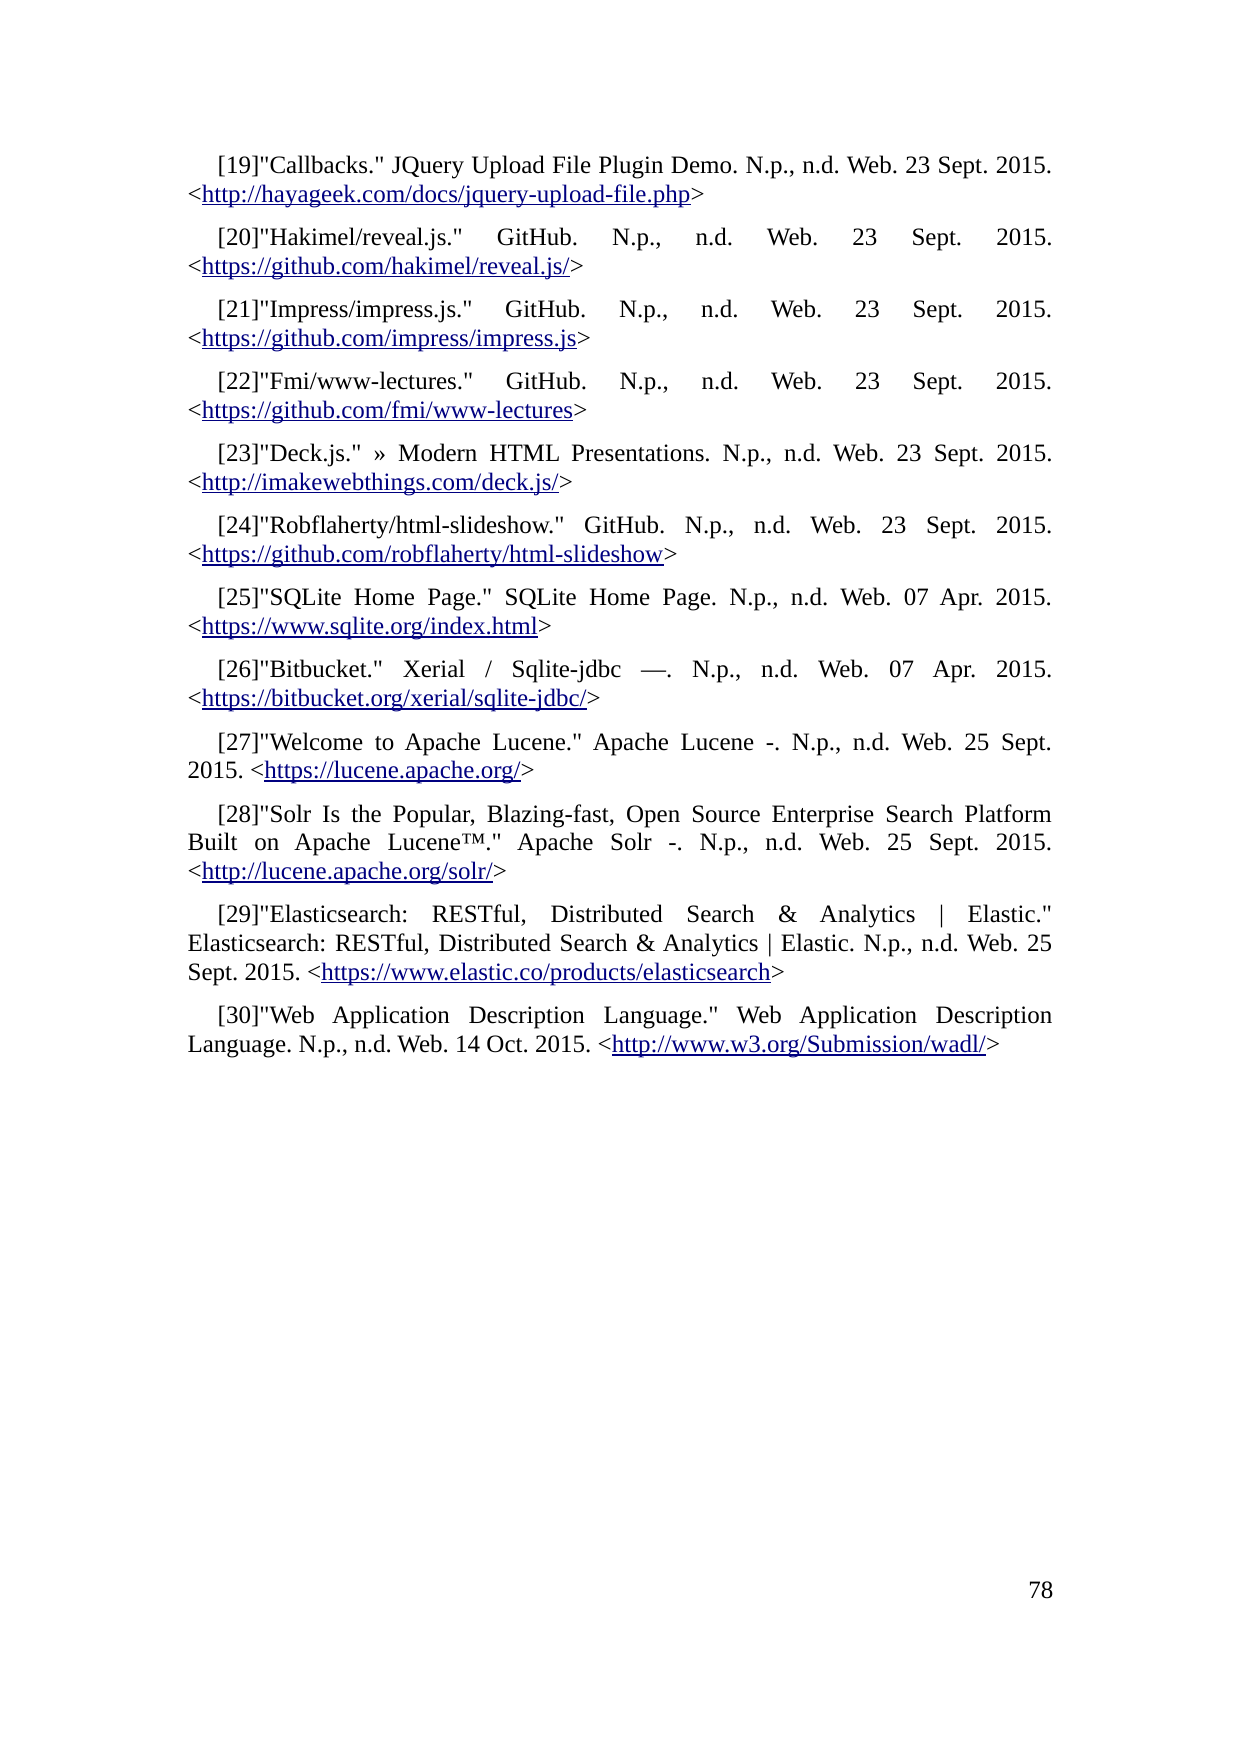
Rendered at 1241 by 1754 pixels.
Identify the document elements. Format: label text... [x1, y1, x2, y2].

text [23]"Deck.js." » Modern HTML Presentations. N.p., n.d. Web. 23 Sept. 2015. <http://imakewebthings.com/deck.js/> [187, 438, 1053, 496]
text [28]"Solr Is the Popular, Blazing-fast, Open Source Enterprise Search Platform Built on Apache Lucene™." Apache Solr -. N.p., n.d. Web. 25 Sept. 2015. <http://lucene.apache.org/solr/> [187, 799, 1053, 885]
text [26]"Bitbucket." Xerial / Sqlite-jdbc —. N.p., n.d. Web. 07 Apr. 2015. <https://bitbucket.org/xerial/sqlite-jdbc/> [187, 654, 1053, 712]
text [30]"Web Application Description Language." Web Application Description Language. N.p., n.d. Web. 14 Oct. 2015. <http://www.w3.org/Submission/wadl/> [187, 1000, 1053, 1058]
text [27]"Welcome to Apache Lucene." Apache Lucene -. N.p., n.d. Web. 25 Sept. 2015. <https://lucene.apache.org/> [187, 727, 1053, 784]
text [21]"Impress/impress.js." GitHub. N.p., n.d. Web. 23 Sept. 2015. <https://github.com/impress/impress.js> [187, 294, 1053, 352]
text [24]"Robflaherty/html-slideshow." GitHub. N.p., n.d. Web. 23 Sept. 2015. <https://github.com/robflaherty/html-slideshow> [187, 510, 1053, 568]
text [25]"SQLite Home Page." SQLite Home Page. N.p., n.d. Web. 07 Apr. 2015. <https://www.sqlite.org/index.html> [187, 582, 1053, 640]
text [29]"Elasticsearch: RESTful, Distributed Search & Analytics | Elastic." Elasticsearch: RESTful, Distributed Search & Analytics | Elastic. N.p., n.d. Web. 25 Sept. 2015. <https://www.elastic.co/products/elasticsearch> [187, 899, 1053, 986]
text [19]"Callbacks." JQuery Upload File Plugin Demo. N.p., n.d. Web. 23 Sept. 2015. <http://hayageek.com/docs/jquery-upload-file.php> [187, 150, 1053, 207]
text [20]"Hakimel/reveal.js." GitHub. N.p., n.d. Web. 23 Sept. 2015. <https://github.com/hakimel/reveal.js/> [187, 222, 1053, 279]
text [22]"Fmi/www-lectures." GitHub. N.p., n.d. Web. 23 Sept. 2015. <https://github.com/fmi/www-lectures> [187, 366, 1053, 424]
